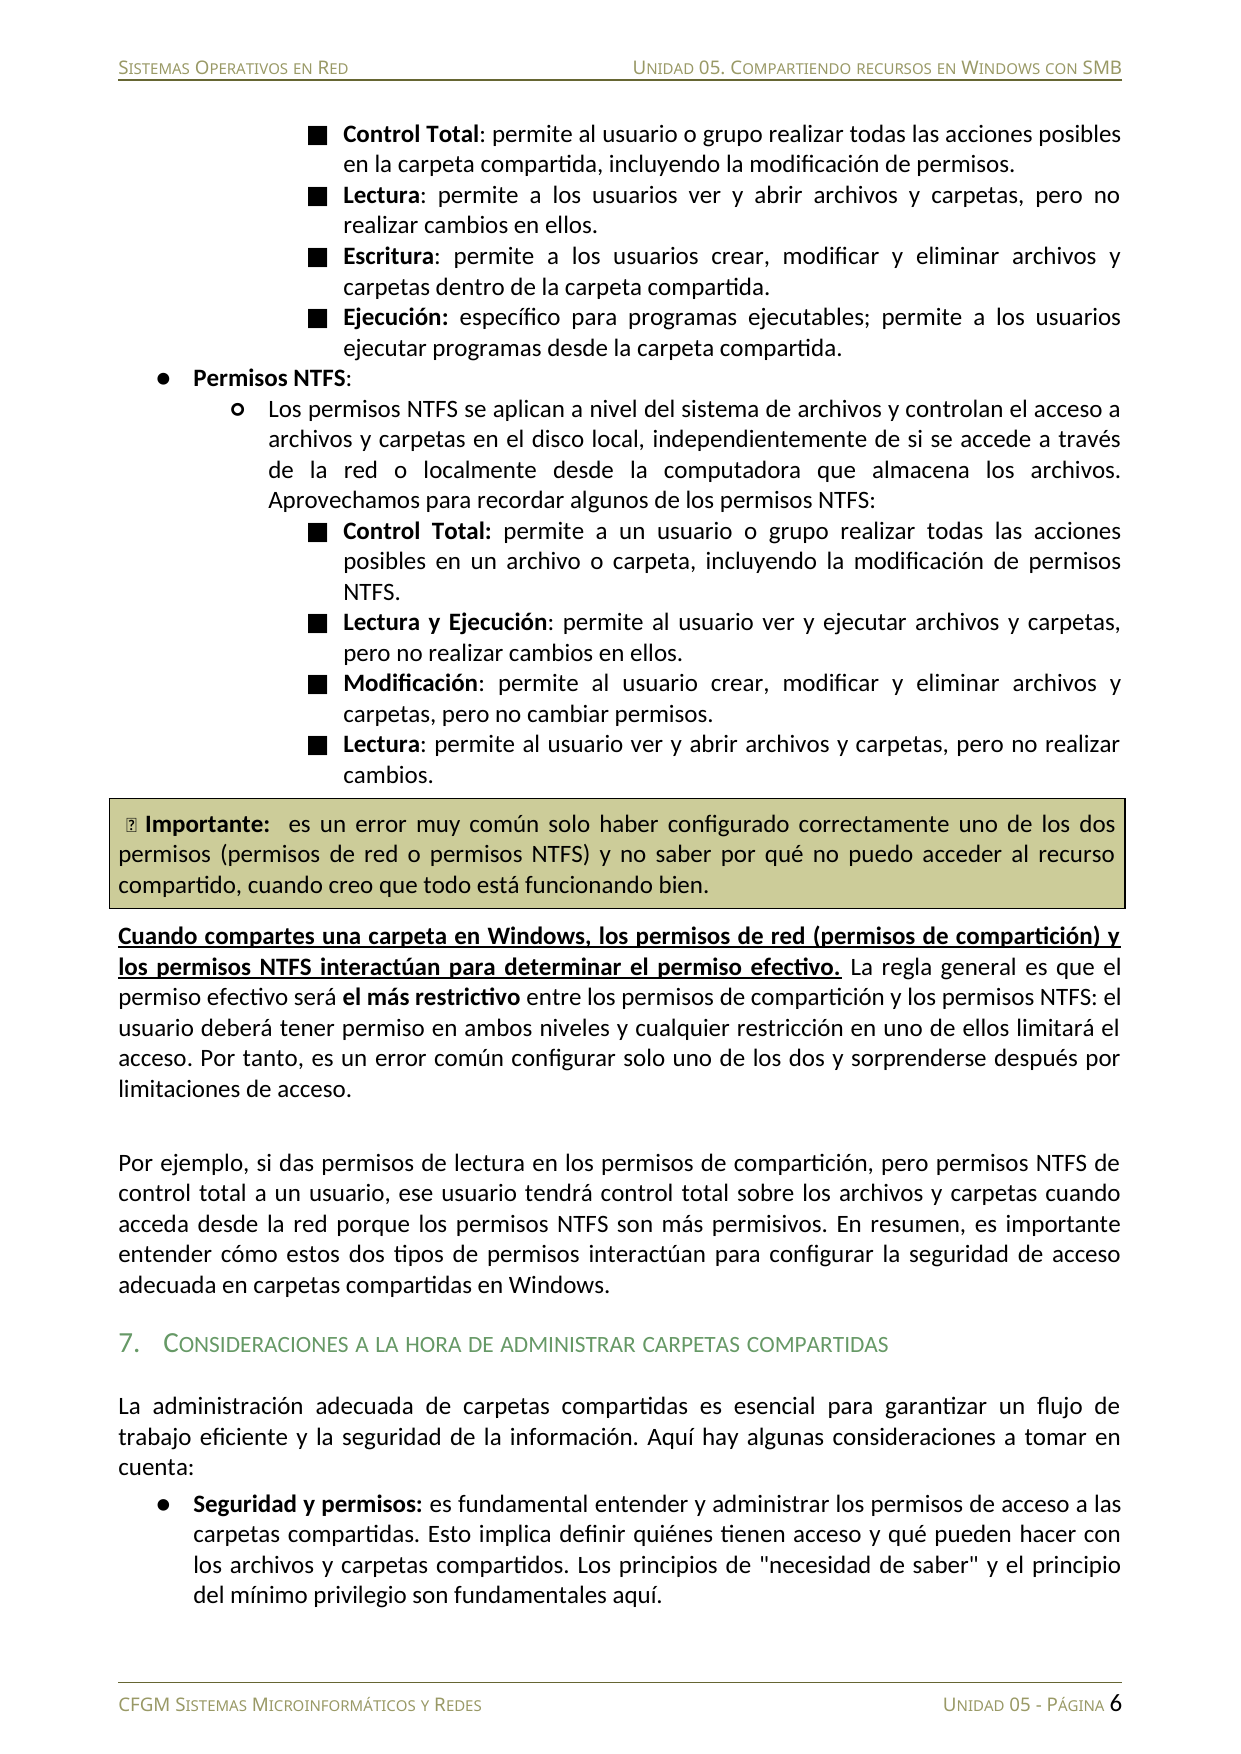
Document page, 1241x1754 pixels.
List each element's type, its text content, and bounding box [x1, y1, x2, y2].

text Cuando compartes una carpeta en Windows, los permisos de red (permisos de compartición) y los permisos NTFS interactúan para determinar el permiso efectivo. La regla general es que el permiso efectivo será el más restrictivo entre los permisos de compartición y los permisos NTFS: el usuario deberá tener permiso en ambos niveles y cualquier restricción en uno de ellos limitará el acceso. Por tanto, es un error común configurar solo uno de los dos y sorprenderse después por limitaciones de acceso. [118, 920, 1122, 1103]
list Control Total: permite a un usuario o grupo realizar todas las acciones posibles en un archivo o carpeta, incluyendo la modificación de permisos NTFS. [306, 515, 1122, 606]
list Escritura: permite a los usuarios crear, modificar y eliminar archivos y carpetas dentro de la carpeta compartida. [306, 240, 1122, 301]
list Lectura: permite al usuario ver y abrir archivos y carpetas, pero no realizar cambios. [306, 728, 1122, 789]
list Control Total: permite al usuario o grupo realizar todas las acciones posibles en la carpeta compartida, incluyendo la modificación de permisos. [306, 118, 1122, 179]
list Permisos NTFS: [156, 362, 1122, 393]
text Por ejemplo, si das permisos de lectura en los permisos de compartición, pero permisos NTFS de control total a un usuario, ese usuario tendrá control total sobre los archivos y carpetas cuando acceda desde la red porque los permisos NTFS son más permisivos. En resumen, es importante entender cómo estos dos tipos de permisos interactúan para configurar la seguridad de acceso adecuada en carpetas compartidas en Windows. [118, 1147, 1122, 1299]
subtitle Consideraciones a la hora de administrar carpetas compartidas [118, 1324, 1122, 1360]
list Lectura: permite a los usuarios ver y abrir archivos y carpetas, pero no realizar cambios en ellos. [306, 179, 1122, 240]
list Lectura y Ejecución: permite al usuario ver y ejecutar archivos y carpetas, pero no realizar cambios en ellos. [306, 606, 1122, 667]
list Modificación: permite al usuario crear, modificar y eliminar archivos y carpetas, pero no cambiar permisos. [306, 667, 1122, 728]
list Seguridad y permisos: es fundamental entender y administrar los permisos de acceso a las carpetas compartidas. Esto implica definir quiénes tienen acceso y qué pueden hacer con los archivos y carpetas compartidos. Los principios de "necesidad de saber" y el principio del mínimo privilegio son fundamentales aquí. [156, 1488, 1122, 1610]
list Ejecución: específico para programas ejecutables; permite a los usuarios ejecutar programas desde la carpeta compartida. [306, 301, 1122, 362]
list Los permisos NTFS se aplican a nivel del sistema de archivos y controlan el acceso a archivos y carpetas en el disco local, independientemente de si se accede a través de la red o localmente desde la computadora que almacena los archivos. Aprovechamos para recordar algunos de los permisos NTFS: [231, 393, 1122, 515]
text 📖 Importante: es un error muy común solo haber configurado correctamente uno de los dos permisos (permisos de red o permisos NTFS) y no saber por qué no puedo acceder al recurso compartido, cuando creo que todo está funcionando bien. [110, 799, 1124, 908]
text La administración adecuada de carpetas compartidas es esencial para garantizar un flujo de trabajo eficiente y la seguridad de la información. Aquí hay algunas consideraciones a tomar en cuenta: [118, 1390, 1122, 1482]
